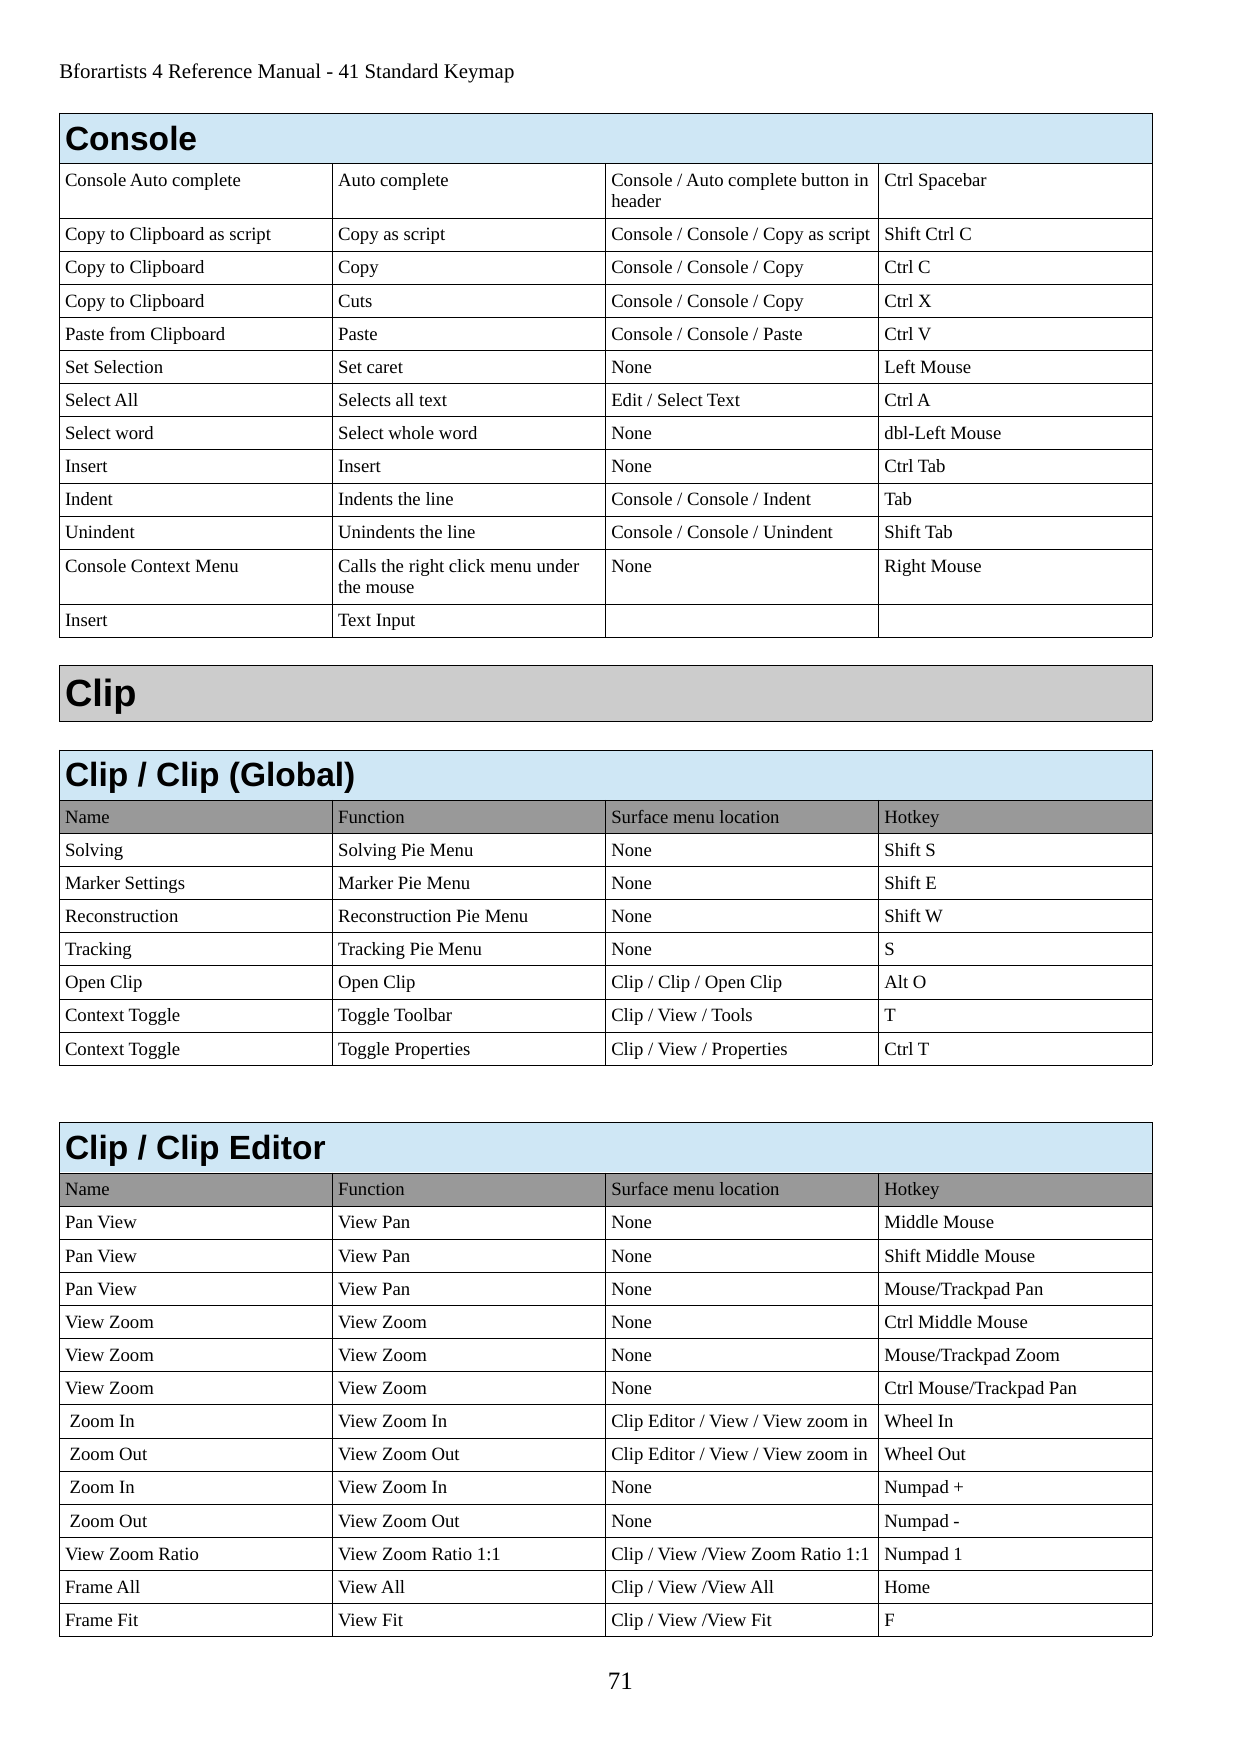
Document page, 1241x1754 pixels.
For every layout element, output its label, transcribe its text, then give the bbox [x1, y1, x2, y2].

table_cell Clip / View /View Fit [606, 1604, 878, 1636]
table_cell Mouse/Trackpad Zoom [879, 1339, 1152, 1371]
table_cell Unindents the line [333, 517, 605, 549]
table_cell Clip / View / Properties [606, 1033, 878, 1065]
table_cell Console / Console / Copy [606, 252, 878, 284]
table_cell Set caret [333, 351, 605, 383]
table_cell View Zoom Ratio [60, 1538, 332, 1570]
table_cell Shift Tab [879, 517, 1152, 549]
table_cell Shift S [879, 834, 1152, 866]
table_cell Surface menu location [606, 1174, 878, 1206]
table_cell View Pan [333, 1273, 605, 1305]
table_cell Reconstruction Pie Menu [333, 900, 605, 932]
table_cell Paste from Clipboard [60, 318, 332, 350]
table_cell None [606, 1207, 878, 1239]
table_header Clip / Clip (Global) [60, 751, 1152, 800]
table_cell View Zoom [60, 1306, 332, 1338]
table_cell Context Toggle [60, 1033, 332, 1065]
table_cell Copy as script [333, 219, 605, 251]
table_cell Numpad + [879, 1472, 1152, 1504]
table_cell Hotkey [879, 801, 1152, 833]
table_cell View Zoom In [333, 1405, 605, 1437]
table_cell Shift Ctrl C [879, 219, 1152, 251]
table_cell Toggle Properties [333, 1033, 605, 1065]
table_cell None [606, 1240, 878, 1272]
table_cell None [606, 900, 878, 932]
table_cell Tracking [60, 933, 332, 965]
table_cell Console Auto complete [60, 164, 332, 217]
table_cell Zoom Out [60, 1439, 332, 1471]
table_cell View Zoom [333, 1306, 605, 1338]
table_cell Marker Pie Menu [333, 867, 605, 899]
table_header Clip / Clip Editor [60, 1123, 1152, 1172]
table_cell Copy [333, 252, 605, 284]
table_cell Name [60, 1174, 332, 1206]
table_cell Reconstruction [60, 900, 332, 932]
table_cell Shift Middle Mouse [879, 1240, 1152, 1272]
table_cell Mouse/Trackpad Pan [879, 1273, 1152, 1305]
table_cell None [606, 1339, 878, 1371]
table_cell Set Selection [60, 351, 332, 383]
table_cell Alt O [879, 966, 1152, 998]
table_cell Surface menu location [606, 801, 878, 833]
table_cell S [879, 933, 1152, 965]
table_cell Open Clip [333, 966, 605, 998]
table_cell Pan View [60, 1273, 332, 1305]
table_cell Console / Console / Copy as script [606, 219, 878, 251]
table_cell Frame All [60, 1571, 332, 1603]
table_cell None [606, 1505, 878, 1537]
table_cell Home [879, 1571, 1152, 1603]
table_cell Insert [333, 450, 605, 482]
table_cell F [879, 1604, 1152, 1636]
table_cell None [606, 834, 878, 866]
table_cell [879, 605, 1152, 637]
table_cell Toggle Toolbar [333, 1000, 605, 1032]
table_cell Numpad 1 [879, 1538, 1152, 1570]
table_cell Solving [60, 834, 332, 866]
table_cell T [879, 1000, 1152, 1032]
table_cell None [606, 417, 878, 449]
table_cell None [606, 1472, 878, 1504]
table_cell Select All [60, 384, 332, 416]
table_cell Auto complete [333, 164, 605, 217]
table_cell Ctrl Spacebar [879, 164, 1152, 217]
table_cell Tracking Pie Menu [333, 933, 605, 965]
table_cell Zoom In [60, 1405, 332, 1437]
table_cell View All [333, 1571, 605, 1603]
table_cell Ctrl Middle Mouse [879, 1306, 1152, 1338]
table_cell Clip Editor / View / View zoom in [606, 1405, 878, 1437]
table_cell Console / Auto complete button in header [606, 164, 878, 217]
table_cell Edit / Select Text [606, 384, 878, 416]
table_cell None [606, 933, 878, 965]
table_cell View Zoom [333, 1339, 605, 1371]
table_cell Pan View [60, 1240, 332, 1272]
table_cell View Zoom [60, 1372, 332, 1404]
table_cell Zoom In [60, 1472, 332, 1504]
table_cell Wheel In [879, 1405, 1152, 1437]
table_cell Marker Settings [60, 867, 332, 899]
table_cell Numpad - [879, 1505, 1152, 1537]
table_cell View Zoom Ratio 1:1 [333, 1538, 605, 1570]
table_cell Copy to Clipboard as script [60, 219, 332, 251]
table_cell Right Mouse [879, 550, 1152, 603]
table_cell Ctrl X [879, 285, 1152, 317]
table_cell Indent [60, 484, 332, 516]
table_cell Frame Fit [60, 1604, 332, 1636]
table_cell dbl-Left Mouse [879, 417, 1152, 449]
table_cell Calls the right click menu under the mouse [333, 550, 605, 603]
table_cell Indents the line [333, 484, 605, 516]
table_cell Console / Console / Paste [606, 318, 878, 350]
table_cell Wheel Out [879, 1439, 1152, 1471]
table_cell Pan View [60, 1207, 332, 1239]
table_cell Copy to Clipboard [60, 252, 332, 284]
table_cell Console / Console / Indent [606, 484, 878, 516]
table_cell Left Mouse [879, 351, 1152, 383]
table_cell Select whole word [333, 417, 605, 449]
table_cell View Zoom [60, 1339, 332, 1371]
table_cell Context Toggle [60, 1000, 332, 1032]
table_cell Insert [60, 450, 332, 482]
table_cell None [606, 550, 878, 603]
table_cell Unindent [60, 517, 332, 549]
table_cell Ctrl T [879, 1033, 1152, 1065]
table_cell Clip / Clip / Open Clip [606, 966, 878, 998]
table_cell View Pan [333, 1240, 605, 1272]
table_cell Shift W [879, 900, 1152, 932]
table_cell None [606, 1372, 878, 1404]
table_cell Middle Mouse [879, 1207, 1152, 1239]
table_cell Selects all text [333, 384, 605, 416]
table_cell Tab [879, 484, 1152, 516]
table_cell Console Context Menu [60, 550, 332, 603]
table_cell Clip / View / Tools [606, 1000, 878, 1032]
table_cell Function [333, 1174, 605, 1206]
table_cell Name [60, 801, 332, 833]
table_cell View Pan [333, 1207, 605, 1239]
table_cell Clip / View /View All [606, 1571, 878, 1603]
table_cell None [606, 1273, 878, 1305]
table_cell Text Input [333, 605, 605, 637]
table_cell Select word [60, 417, 332, 449]
table_header Clip [60, 666, 1152, 721]
table_cell Clip / View /View Zoom Ratio 1:1 [606, 1538, 878, 1570]
table_cell Insert [60, 605, 332, 637]
table_cell View Zoom Out [333, 1505, 605, 1537]
table_cell Paste [333, 318, 605, 350]
table_cell Ctrl A [879, 384, 1152, 416]
table_cell View Zoom In [333, 1472, 605, 1504]
table_cell Console / Console / Unindent [606, 517, 878, 549]
table_cell None [606, 351, 878, 383]
table_cell View Zoom Out [333, 1439, 605, 1471]
table_cell Console / Console / Copy [606, 285, 878, 317]
table_cell Copy to Clipboard [60, 285, 332, 317]
table_cell Open Clip [60, 966, 332, 998]
table_cell Zoom Out [60, 1505, 332, 1537]
table_cell Function [333, 801, 605, 833]
table_cell Ctrl Mouse/Trackpad Pan [879, 1372, 1152, 1404]
table_cell Ctrl Tab [879, 450, 1152, 482]
table_cell Ctrl C [879, 252, 1152, 284]
table_cell Ctrl V [879, 318, 1152, 350]
table_cell None [606, 1306, 878, 1338]
table_cell [606, 605, 878, 637]
table_cell Clip Editor / View / View zoom in [606, 1439, 878, 1471]
table_cell None [606, 450, 878, 482]
table_cell Solving Pie Menu [333, 834, 605, 866]
table_cell None [606, 867, 878, 899]
table_header Console [60, 114, 1152, 163]
table_cell View Fit [333, 1604, 605, 1636]
table_cell Shift E [879, 867, 1152, 899]
table_cell Cuts [333, 285, 605, 317]
table_cell Hotkey [879, 1174, 1152, 1206]
table_cell View Zoom [333, 1372, 605, 1404]
